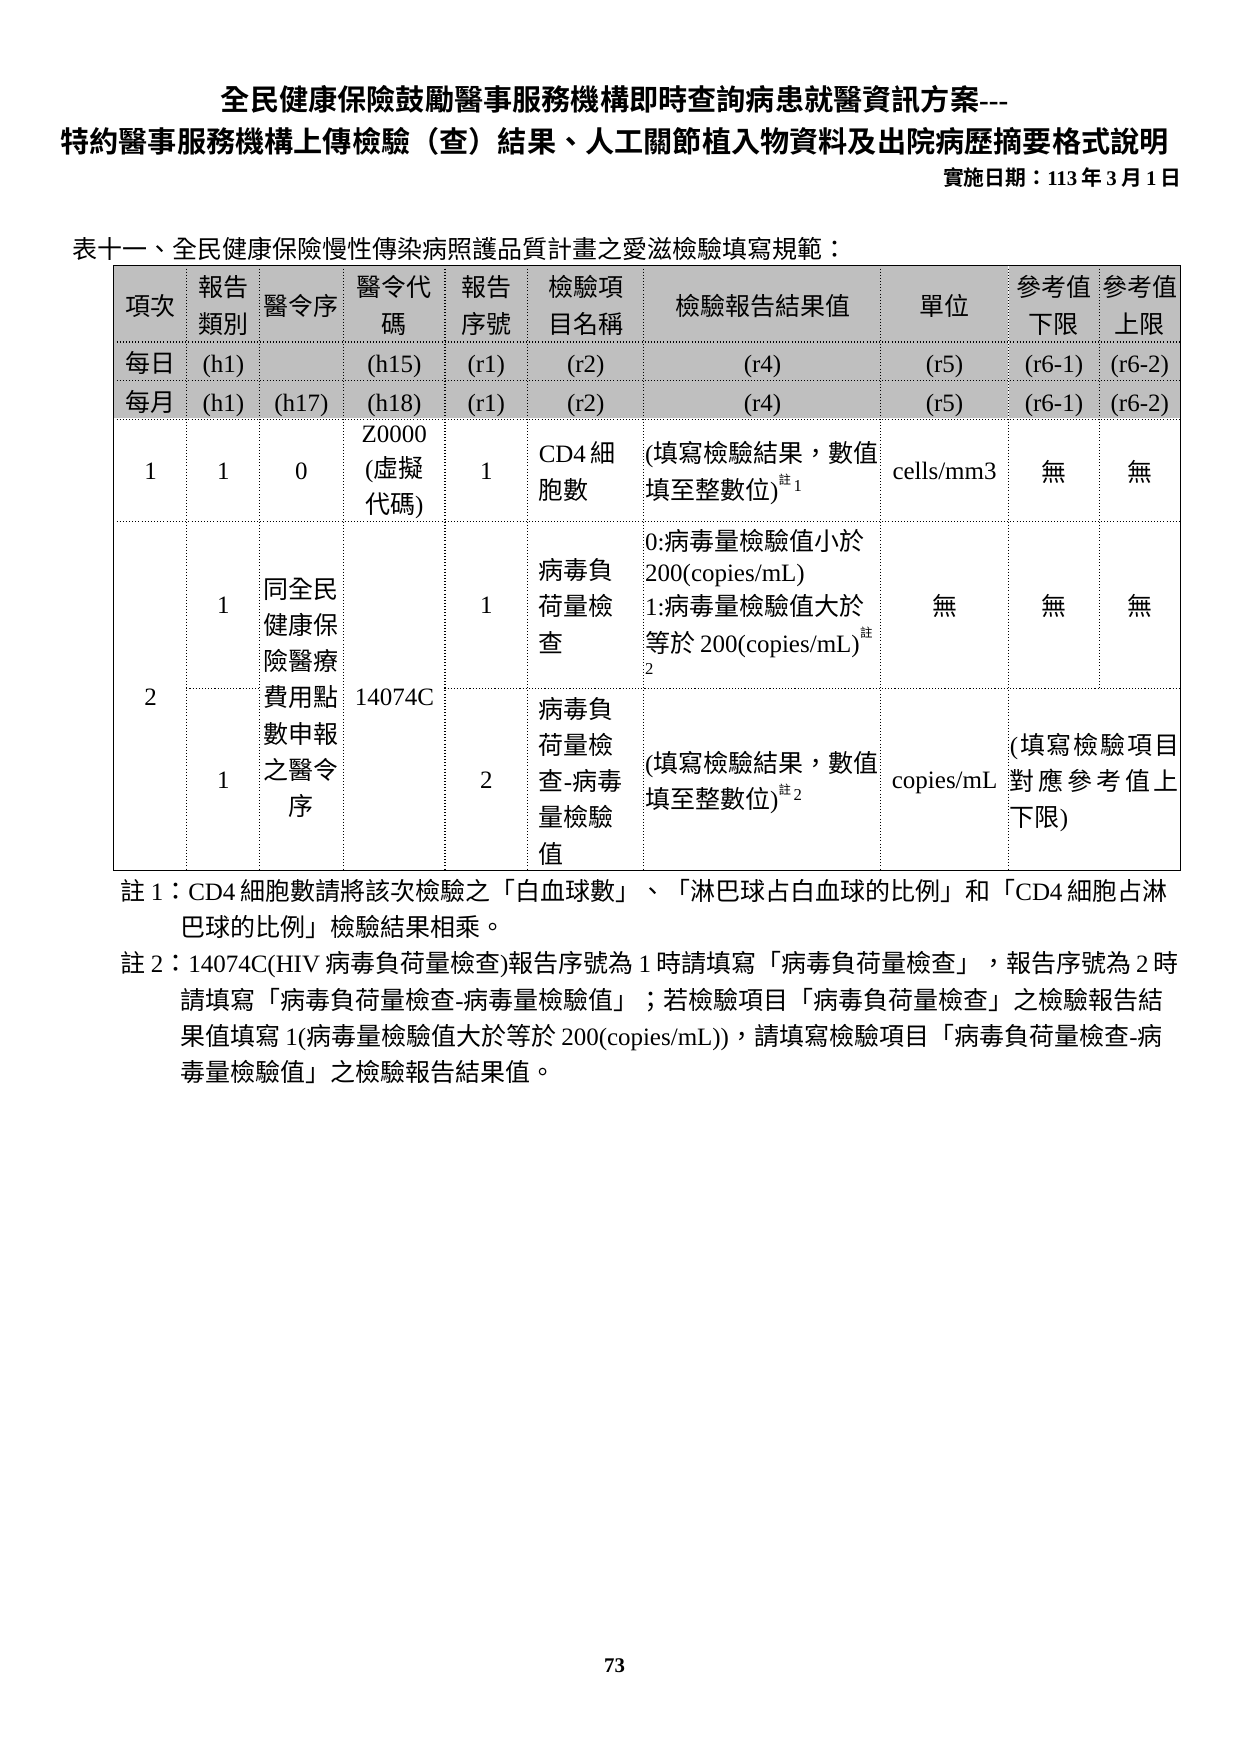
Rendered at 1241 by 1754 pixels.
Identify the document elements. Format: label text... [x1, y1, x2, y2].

table_cell 無 [880, 521, 1008, 688]
table_cell 1 [114, 419, 187, 521]
table_cell (填寫檢驗結果，數值填至整數位)註2 [644, 688, 880, 870]
table_cell (r4) [644, 341, 880, 380]
text 註2：14074C(HIV病毒負荷量檢查)報告序號為1時請填寫「病毒負荷量檢查」，報告序號為2時請填寫「病毒負荷量檢查-病毒量檢驗值」；若檢驗項目「病毒負荷量檢查」之檢驗報告結果值填寫1(病毒量檢驗值大於等於200(copies/mL))，請填寫檢驗項目「病毒負荷量檢查-病毒量檢驗值」之檢驗報告結果值。 [121, 944, 1181, 1089]
table_cell 2 [445, 688, 527, 870]
table_cell 1 [445, 521, 527, 688]
table_cell 病毒負荷量檢查-病毒量檢驗值 [527, 688, 644, 870]
table_cell (r1) [445, 380, 527, 418]
table_cell 同全民健康保險醫療費用點數申報之醫令序 [259, 521, 343, 870]
table_cell 1 [187, 688, 259, 870]
table_cell 0 [259, 419, 343, 521]
table_cell 14074C [343, 521, 445, 870]
table_cell 2 [114, 521, 187, 870]
table_cell 無 [1009, 419, 1099, 521]
table_header 檢驗報告結果值 [644, 266, 880, 341]
table_cell 每月 [114, 380, 187, 418]
table_cell 1 [187, 419, 259, 521]
table_header 參考值上限 [1099, 266, 1180, 341]
table_cell 每日 [114, 341, 187, 380]
table_cell (r6-2) [1099, 341, 1180, 380]
table_header 醫令序 [259, 266, 343, 341]
table_cell CD4細胞數 [527, 419, 644, 521]
table_cell 病毒負荷量檢查 [527, 521, 644, 688]
table_cell copies/mL [880, 688, 1008, 870]
table_header 檢驗項目名稱 [527, 266, 644, 341]
table_cell (h1) [187, 380, 259, 418]
table_cell (r5) [880, 380, 1008, 418]
text 表十一、全民健康保險慢性傳染病照護品質計畫之愛滋檢驗填寫規範： [47, 229, 1181, 265]
table_cell [259, 341, 343, 380]
table_header 報告序號 [445, 266, 527, 341]
table_cell (r4) [644, 380, 880, 418]
table_cell Z0000 (虛擬代碼) [343, 419, 445, 521]
table_cell (r5) [880, 341, 1008, 380]
table_cell (r6-2) [1099, 380, 1180, 418]
table_cell (r6-1) [1009, 341, 1099, 380]
table_cell 無 [1099, 419, 1180, 521]
table_cell (h18) [343, 380, 445, 418]
table_cell 0:病毒量檢驗值小於200(copies/mL) 1:病毒量檢驗值大於等於200(copies/mL)註2 [644, 521, 880, 688]
text 註1：CD4細胞數請將該次檢驗之「白血球數」、「淋巴球占白血球的比例」和「CD4細胞占淋巴球的比例」檢驗結果相乘。 [121, 871, 1181, 944]
table_cell (h17) [259, 380, 343, 418]
table_cell (r2) [527, 341, 644, 380]
table_cell (r6-1) [1009, 380, 1099, 418]
table_header 參考值下限 [1009, 266, 1099, 341]
table_cell (填寫檢驗項目對應參考值上下限) [1009, 688, 1180, 870]
table_header 單位 [880, 266, 1008, 341]
table_header 報告類別 [187, 266, 259, 341]
table_cell (r1) [445, 341, 527, 380]
table_cell 1 [445, 419, 527, 521]
table_cell 無 [1099, 521, 1180, 688]
table_cell (h15) [343, 341, 445, 380]
table_cell 無 [1009, 521, 1099, 688]
table_cell 1 [187, 521, 259, 688]
table_cell cells/mm3 [880, 419, 1008, 521]
table_header 項次 [114, 266, 187, 341]
table_header 醫令代碼 [343, 266, 445, 341]
table_cell (h1) [187, 341, 259, 380]
table_cell (r2) [527, 380, 644, 418]
table_cell (填寫檢驗結果，數值填至整數位)註1 [644, 419, 880, 521]
